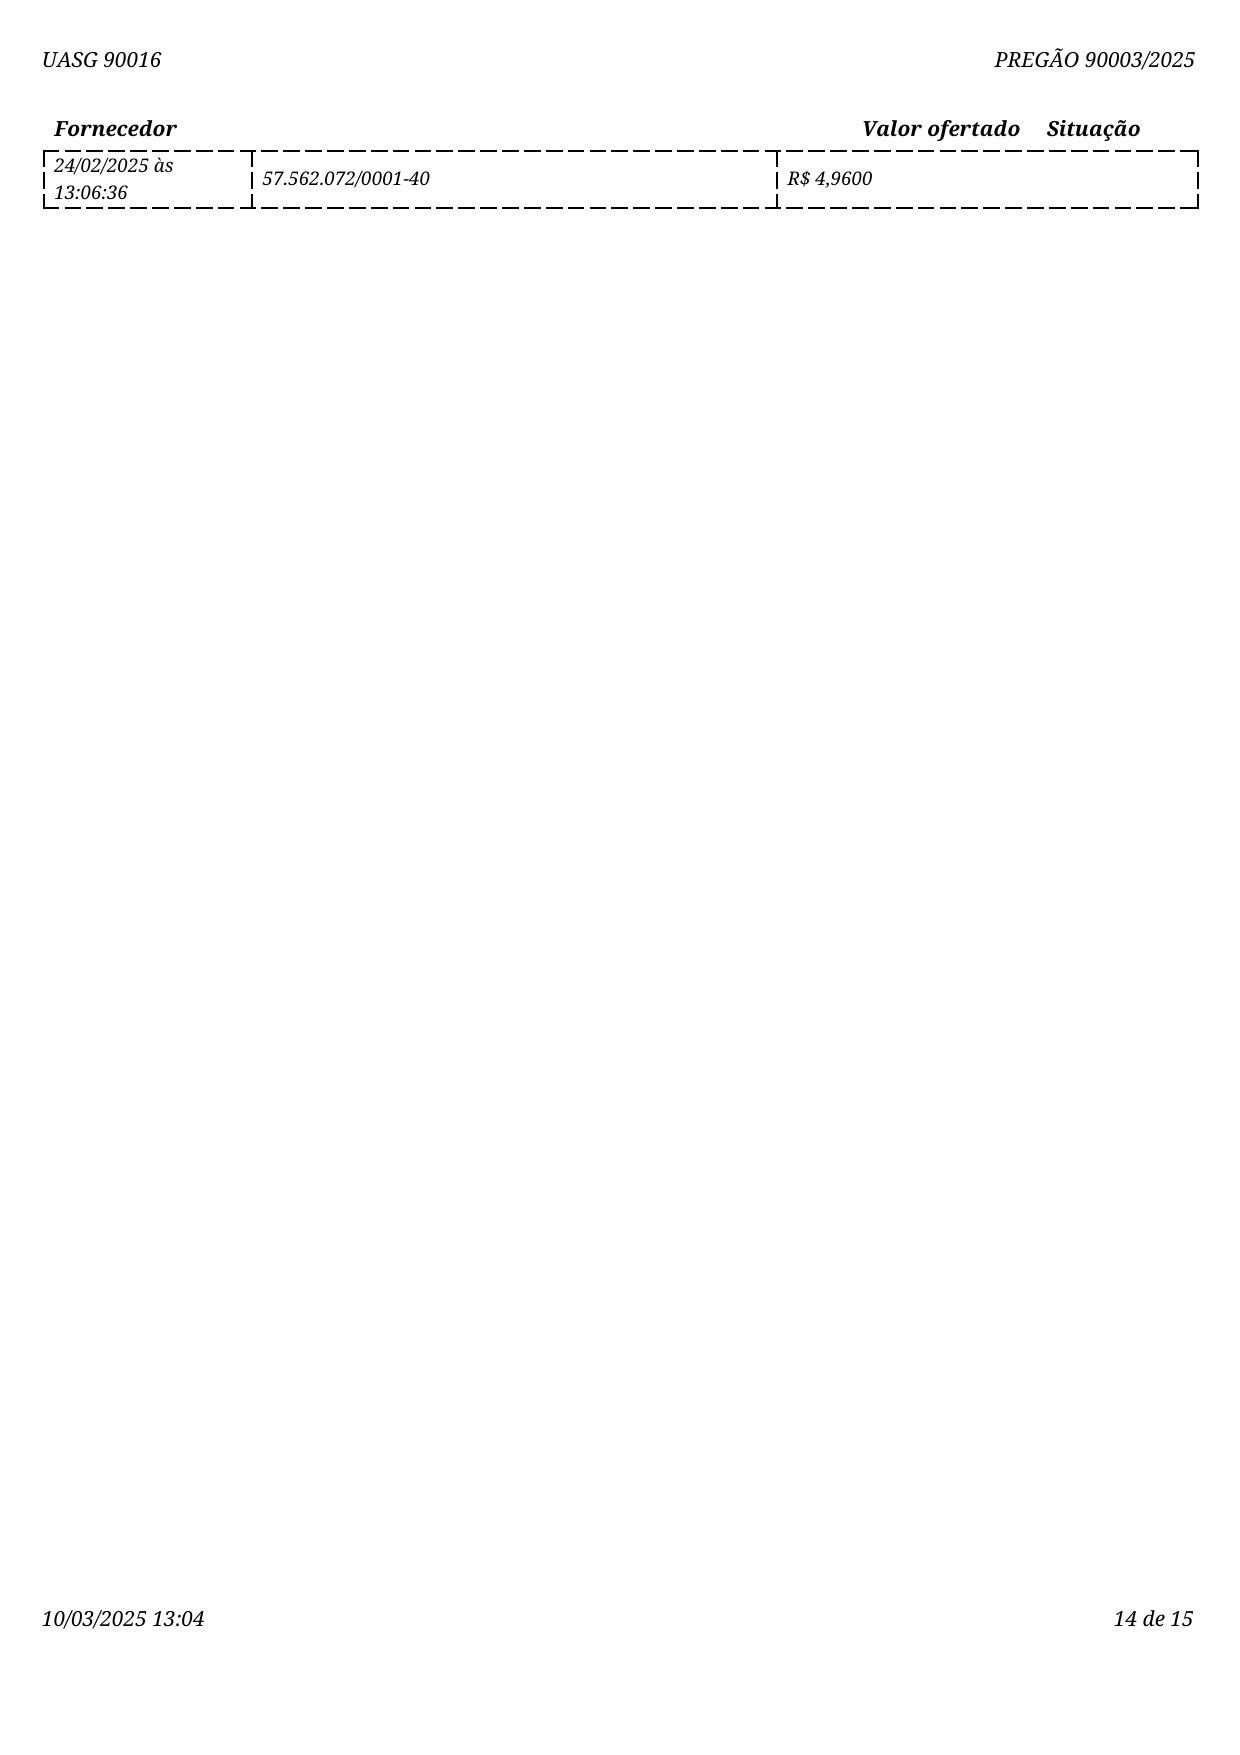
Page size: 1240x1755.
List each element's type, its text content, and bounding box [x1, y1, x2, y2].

table_cell 24/02/2025 às 13:06:36 [44, 150, 252, 207]
table_cell R$ 4,9600 [777, 150, 1198, 207]
table_cell 57.562.072/0001-40 [252, 150, 777, 207]
